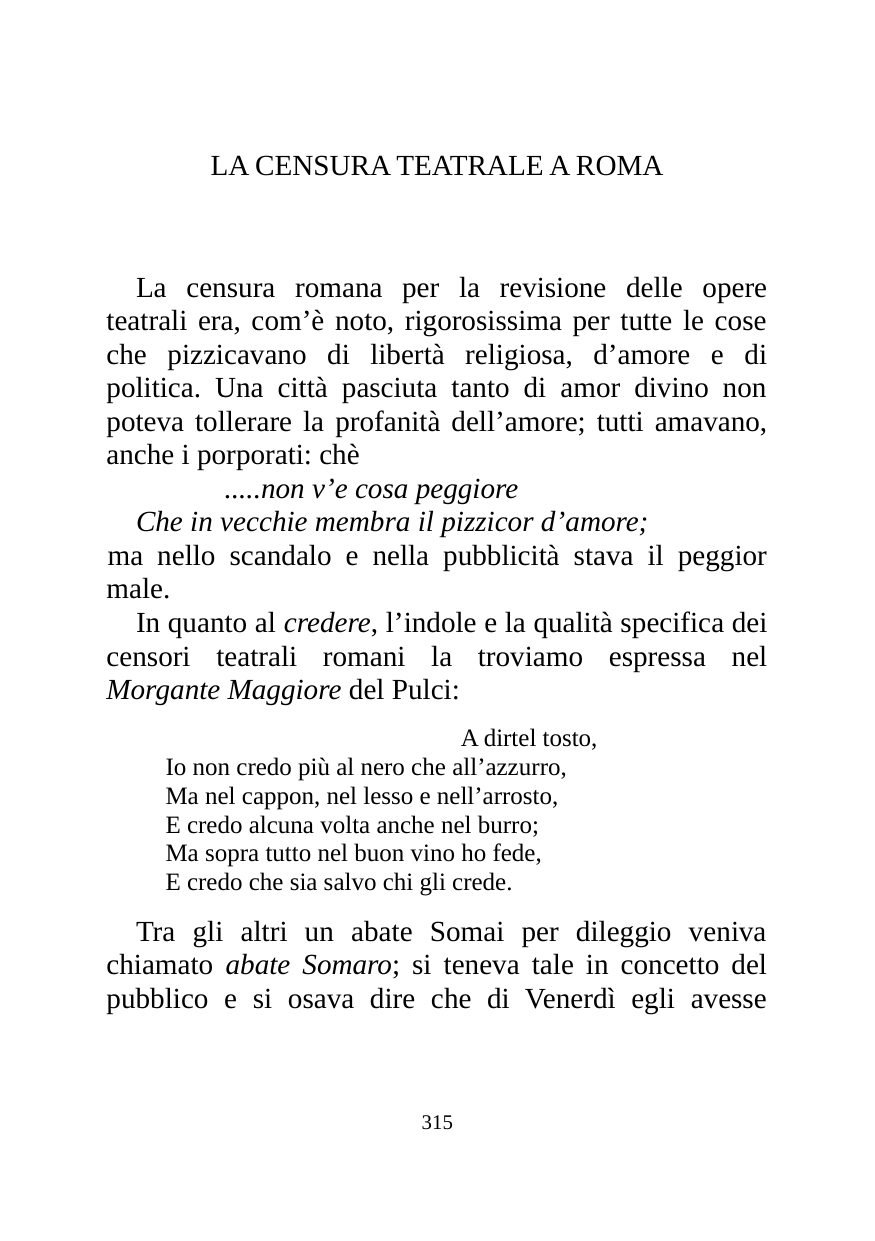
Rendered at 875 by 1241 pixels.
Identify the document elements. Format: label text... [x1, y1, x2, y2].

text Che in vecchie membra il pizzicor d’amore; [106, 504, 768, 538]
text .....non v’e cosa peggiore [224, 471, 768, 504]
text A dirtel tosto, Io non credo più al nero che all’azzurro, Ma nel cappon, nel lesso e nell’arrosto, E credo alcuna volta anche nel burro; Ma sopra tutto nel buon vino ho fede, E credo che sia salvo chi gli crede. [165, 723, 768, 896]
text La censura romana per la revisione delle opere teatrali era, com’è noto, rigorosissima per tutte le cose che pizzicavano di libertà religiosa, d’amore e di politica. Una città pasciuta tanto di amor divino non poteva tollerare la profanità dell’amore; tutti amavano, anche i porporati: chè [106, 270, 768, 471]
text Tra gli altri un abate Somai per dileggio veniva chiamato abate Somaro; si teneva tale in concetto del pubblico e si osava dire che di Venerdì egli avesse [106, 914, 768, 1014]
text ma nello scandalo e nella pubblicità stava il peggior male. [106, 538, 768, 605]
text In quanto al credere, l’indole e la qualità specifica dei censori teatrali romani la troviamo espressa nel Morgante Maggiore del Pulci: [106, 605, 768, 706]
subtitle LA CENSURA TEATRALE A ROMA [106, 148, 768, 181]
